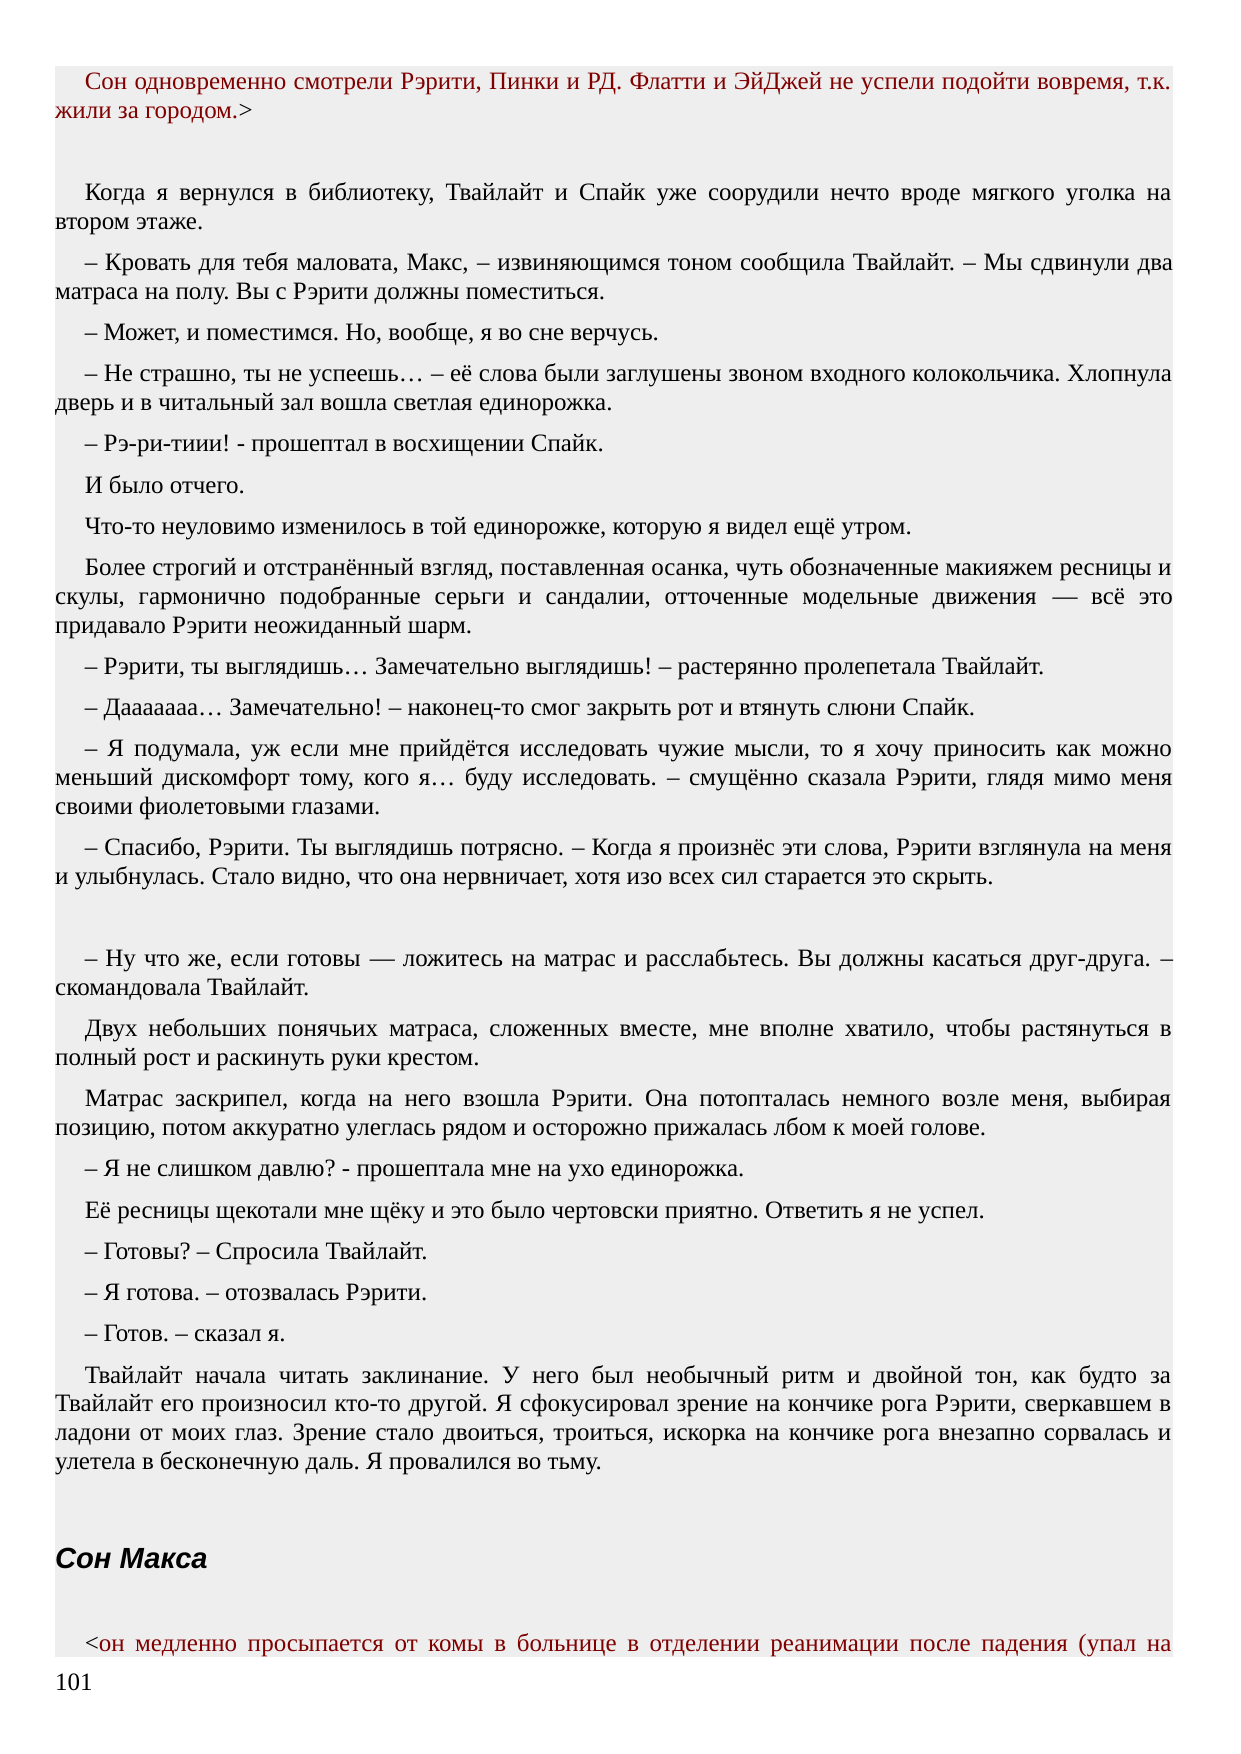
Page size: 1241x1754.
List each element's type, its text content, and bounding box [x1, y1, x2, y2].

text И было отчего. [55, 470, 1173, 498]
text – Может, и поместимся. Но, вообще, я во сне верчусь. [55, 317, 1173, 346]
text Двух небольших понячьих матраса, сложенных вместе, мне вполне хватило, чтобы растянуться в полный рост и раскинуть руки крестом. [55, 1013, 1173, 1071]
text – Рэрити, ты выглядишь… Замечательно выглядишь! – растерянно пролепетала Твайлайт. [55, 651, 1173, 680]
text Сон одновременно смотрели Рэрити, Пинки и РД. Флатти и ЭйДжей не успели подойти вовремя, т.к. жили за городом.> [55, 66, 1173, 123]
text Её ресницы щекотали мне щёку и это было чертовски приятно. Ответить я не успел. [55, 1195, 1173, 1223]
text Более строгий и отстранённый взгляд, поставленная осанка, чуть обозначенные макияжем ресницы и скулы, гармонично подобранные серьги и сандалии, отточенные модельные движения — всё это придавало Рэрити неожиданный шарм. [55, 552, 1173, 638]
text – Спасибо, Рэрити. Ты выглядишь потрясно. – Когда я произнёс эти слова, Рэрити взглянула на меня и улыбнулась. Стало видно, что она нервничает, хотя изо всех сил старается это скрыть. [55, 832, 1173, 890]
text – Я подумала, уж если мне прийдётся исследовать чужие мысли, то я хочу приносить как можно меньший дискомфорт тому, кого я… буду исследовать. – смущённо сказала Рэрити, глядя мимо меня своими фиолетовыми глазами. [55, 733, 1173, 820]
text Матрас заскрипел, когда на него взошла Рэрити. Она потопталась немного возле меня, выбирая позицию, потом аккуратно улеглась рядом и осторожно прижалась лбом к моей голове. [55, 1083, 1173, 1141]
text – Кровать для тебя маловата, Макс, – извиняющимся тоном сообщила Твайлайт. – Мы сдвинули два матраса на полу. Вы с Рэрити должны поместиться. [55, 247, 1173, 305]
text – Рэ-ри-тиии! - прошептал в восхищении Спайк. [55, 428, 1173, 457]
text – Ну что же, если готовы — ложитесь на матрас и расслабьтесь. Вы должны касаться друг-друга. – скомандовала Твайлайт. [55, 943, 1173, 1001]
text – Готов. – сказал я. [55, 1318, 1173, 1347]
text – Я не слишком давлю? - прошептала мне на ухо единорожка. [55, 1153, 1173, 1182]
subtitle Сон Макса [55, 1541, 1173, 1574]
text – Дааааааа… Замечательно! – наконец-то смог закрыть рот и втянуть слюни Спайк. [55, 692, 1173, 721]
text Твайлайт начала читать заклинание. У него был необычный ритм и двойной тон, как будто за Твайлайт его произносил кто-то другой. Я сфокусировал зрение на кончике рога Рэрити, сверкавшем в ладони от моих глаз. Зрение стало двоиться, троиться, искорка на кончике рога внезапно сорвалась и улетела в бесконечную даль. Я провалился во тьму. [55, 1360, 1173, 1475]
text – Не страшно, ты не успеешь… – её слова были заглушены звоном входного колокольчика. Хлопнула дверь и в читальный зал вошла светлая единорожка. [55, 358, 1173, 416]
text – Готовы? – Спросила Твайлайт. [55, 1236, 1173, 1265]
text <он медленно просыпается от комы в больнице в отделении реанимации после падения (упал на [55, 1628, 1173, 1657]
text Что-то неуловимо изменилось в той единорожке, которую я видел ещё утром. [55, 511, 1173, 540]
text – Я готова. – отозвалась Рэрити. [55, 1277, 1173, 1306]
text Когда я вернулся в библиотеку, Твайлайт и Спайк уже соорудили нечто вроде мягкого уголка на втором этаже. [55, 177, 1173, 235]
